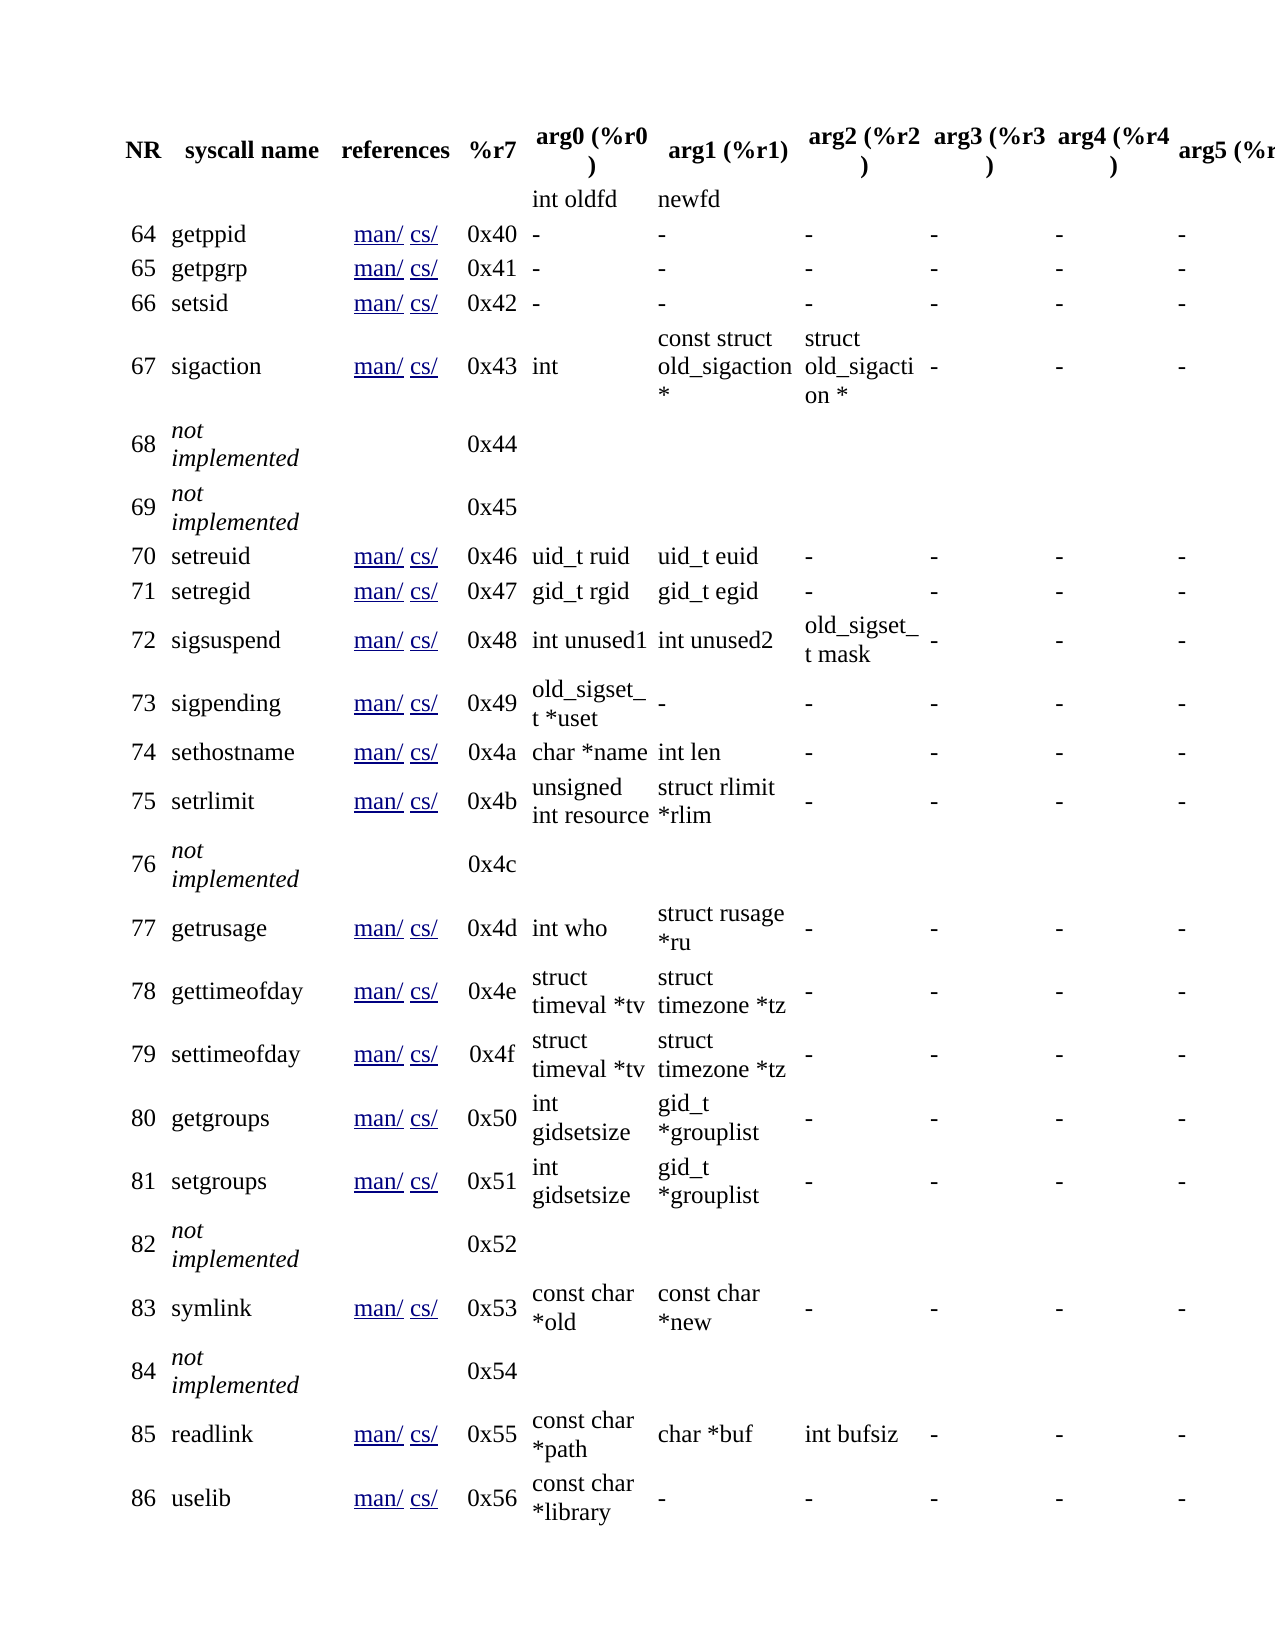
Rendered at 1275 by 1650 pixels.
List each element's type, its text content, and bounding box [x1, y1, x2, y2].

table_cell sethostname [168, 734, 336, 769]
table_cell - [802, 1276, 927, 1339]
table_cell getgroups [168, 1086, 336, 1149]
table_cell 69 [118, 475, 168, 538]
table_cell - [1175, 1276, 1275, 1339]
table_cell [529, 1339, 655, 1402]
table_cell [655, 832, 802, 896]
table_cell struct rlimit *rlim [655, 769, 802, 832]
table_cell 67 [118, 320, 168, 412]
table_header arg5 (%r5) [1175, 118, 1275, 181]
table_cell const char *old [529, 1276, 655, 1339]
table_cell - [802, 769, 927, 832]
table_cell - [802, 251, 927, 285]
table_cell [927, 412, 1052, 475]
table_cell - [1052, 671, 1175, 734]
table_cell 83 [118, 1276, 168, 1339]
table_cell - [1052, 320, 1175, 412]
table_cell 77 [118, 896, 168, 959]
table_cell const char *path [529, 1402, 655, 1466]
table_cell man/ cs/ [336, 671, 455, 734]
table_cell [529, 832, 655, 896]
table_cell man/ cs/ [336, 959, 455, 1022]
table_cell 73 [118, 671, 168, 734]
table_cell old_sigset_t mask [802, 608, 927, 671]
table_cell - [927, 539, 1052, 573]
table_cell gid_t *grouplist [655, 1086, 802, 1149]
table_cell [118, 181, 168, 216]
table_cell [529, 475, 655, 538]
table_header arg4 (%r4) [1052, 118, 1175, 181]
table_cell - [927, 1402, 1052, 1466]
table_cell - [1175, 573, 1275, 608]
table_cell - [802, 216, 927, 251]
table_cell 82 [118, 1212, 168, 1276]
table_cell [1052, 1339, 1175, 1402]
table_cell - [927, 769, 1052, 832]
table_cell - [1052, 1402, 1175, 1466]
table_cell 0x52 [455, 1212, 529, 1276]
table_cell - [1175, 251, 1275, 285]
table_cell - [1175, 1466, 1275, 1529]
table_cell - [1052, 216, 1175, 251]
table_cell gid_t egid [655, 573, 802, 608]
table_cell man/ cs/ [336, 896, 455, 959]
table_cell - [1175, 320, 1275, 412]
table_cell - [927, 1276, 1052, 1339]
table_cell 0x47 [455, 573, 529, 608]
table_cell man/ cs/ [336, 285, 455, 320]
table_cell int unused2 [655, 608, 802, 671]
table_cell - [927, 1466, 1052, 1529]
table_cell 0x4d [455, 896, 529, 959]
table_cell 75 [118, 769, 168, 832]
table_cell man/ cs/ [336, 539, 455, 573]
table_cell 71 [118, 573, 168, 608]
table_cell 0x54 [455, 1339, 529, 1402]
table_cell setgroups [168, 1149, 336, 1212]
table_cell - [802, 671, 927, 734]
table_cell man/ cs/ [336, 734, 455, 769]
table_cell 68 [118, 412, 168, 475]
table_cell 64 [118, 216, 168, 251]
table_header references [336, 118, 455, 181]
table_cell [1052, 832, 1175, 896]
table_cell - [1175, 181, 1275, 216]
table_cell [1175, 412, 1275, 475]
table_cell 0x55 [455, 1402, 529, 1466]
table_cell man/ cs/ [336, 1276, 455, 1339]
table_cell [336, 475, 455, 538]
table_cell [455, 181, 529, 216]
table_cell not implemented [168, 412, 336, 475]
table_cell - [1052, 1466, 1175, 1529]
table_cell 0x46 [455, 539, 529, 573]
table_cell 0x4f [455, 1022, 529, 1086]
table_cell not implemented [168, 1339, 336, 1402]
table_cell 0x4c [455, 832, 529, 896]
table_cell - [1175, 769, 1275, 832]
table_cell [802, 1212, 927, 1276]
table_cell getpgrp [168, 251, 336, 285]
table_cell setreuid [168, 539, 336, 573]
table_cell 84 [118, 1339, 168, 1402]
table_cell - [802, 181, 927, 216]
table_cell [1175, 475, 1275, 538]
table_cell man/ cs/ [336, 1086, 455, 1149]
table_header arg0 (%r0) [529, 118, 655, 181]
table_cell 0x4e [455, 959, 529, 1022]
table_cell gid_t *grouplist [655, 1149, 802, 1212]
table_cell - [802, 539, 927, 573]
table_cell [655, 412, 802, 475]
table_cell [1175, 1339, 1275, 1402]
table_cell - [802, 959, 927, 1022]
table_cell - [802, 573, 927, 608]
table_cell [927, 1212, 1052, 1276]
table_cell - [1052, 1086, 1175, 1149]
table_cell - [1052, 769, 1175, 832]
table_cell - [1175, 959, 1275, 1022]
table_cell 0x56 [455, 1466, 529, 1529]
table_cell - [802, 1466, 927, 1529]
table_cell int who [529, 896, 655, 959]
table_cell - [1052, 608, 1175, 671]
table_cell - [1175, 1086, 1275, 1149]
table_cell unsigned int resource [529, 769, 655, 832]
table_cell - [1175, 216, 1275, 251]
table_cell - [1052, 896, 1175, 959]
table_cell - [529, 285, 655, 320]
table_cell [336, 1339, 455, 1402]
table_cell 66 [118, 285, 168, 320]
table_cell - [927, 1149, 1052, 1212]
table_cell man/ cs/ [336, 1402, 455, 1466]
table_cell 74 [118, 734, 168, 769]
table_cell - [1175, 896, 1275, 959]
table_cell setrlimit [168, 769, 336, 832]
table_cell int oldfd [529, 181, 655, 216]
table_cell [802, 475, 927, 538]
table_cell - [802, 1086, 927, 1149]
table_cell 79 [118, 1022, 168, 1086]
table_cell - [927, 896, 1052, 959]
table_cell const char *library [529, 1466, 655, 1529]
table_cell 0x50 [455, 1086, 529, 1149]
table_cell - [927, 734, 1052, 769]
table_cell 76 [118, 832, 168, 896]
table_cell - [1175, 539, 1275, 573]
table_cell char *buf [655, 1402, 802, 1466]
table_header syscall name [168, 118, 336, 181]
table_cell - [1175, 1022, 1275, 1086]
table_cell - [1052, 285, 1175, 320]
table_cell [802, 412, 927, 475]
table_cell - [802, 285, 927, 320]
table_cell newfd [655, 181, 802, 216]
table_cell [1175, 832, 1275, 896]
table_cell settimeofday [168, 1022, 336, 1086]
table_cell - [927, 216, 1052, 251]
table_cell - [655, 251, 802, 285]
table_cell uid_t euid [655, 539, 802, 573]
table_cell sigsuspend [168, 608, 336, 671]
table_cell 81 [118, 1149, 168, 1212]
table_cell [1052, 475, 1175, 538]
table_cell struct timezone *tz [655, 1022, 802, 1086]
table_cell gid_t rgid [529, 573, 655, 608]
table_cell setsid [168, 285, 336, 320]
table_cell int gidsetsize [529, 1149, 655, 1212]
table_cell struct timeval *tv [529, 959, 655, 1022]
table_cell not implemented [168, 1212, 336, 1276]
table_cell uid_t ruid [529, 539, 655, 573]
table_cell 0x40 [455, 216, 529, 251]
table_cell int len [655, 734, 802, 769]
table_cell - [655, 285, 802, 320]
table_cell uselib [168, 1466, 336, 1529]
table_cell man/ cs/ [336, 320, 455, 412]
table_cell - [927, 181, 1052, 216]
table_cell [927, 832, 1052, 896]
table_cell - [1052, 539, 1175, 573]
table_cell - [927, 285, 1052, 320]
table_cell - [529, 251, 655, 285]
table_cell man/ cs/ [336, 608, 455, 671]
table_cell setregid [168, 573, 336, 608]
table_cell 0x43 [455, 320, 529, 412]
table_cell - [1052, 734, 1175, 769]
table_cell - [927, 251, 1052, 285]
table_cell gettimeofday [168, 959, 336, 1022]
table_cell man/ cs/ [336, 769, 455, 832]
table_cell char *name [529, 734, 655, 769]
table_cell man/ cs/ [336, 1022, 455, 1086]
table_cell struct old_sigaction * [802, 320, 927, 412]
table_cell [655, 475, 802, 538]
table_cell 86 [118, 1466, 168, 1529]
table_cell - [1052, 959, 1175, 1022]
table_cell 0x53 [455, 1276, 529, 1339]
table_cell not implemented [168, 832, 336, 896]
table_cell 70 [118, 539, 168, 573]
table_cell man/ cs/ [336, 1466, 455, 1529]
table_cell 0x51 [455, 1149, 529, 1212]
table_cell 0x42 [455, 285, 529, 320]
table_header arg2 (%r2) [802, 118, 927, 181]
table_cell - [1052, 1276, 1175, 1339]
table_cell struct timezone *tz [655, 959, 802, 1022]
table_cell [1052, 412, 1175, 475]
table_cell int bufsiz [802, 1402, 927, 1466]
table_cell 65 [118, 251, 168, 285]
table_cell 72 [118, 608, 168, 671]
table_header NR [118, 118, 168, 181]
table_cell const struct old_sigaction * [655, 320, 802, 412]
table_cell - [927, 573, 1052, 608]
table_header %r7 [455, 118, 529, 181]
table_cell - [927, 959, 1052, 1022]
table_cell [336, 181, 455, 216]
table_cell - [655, 671, 802, 734]
table_cell 0x44 [455, 412, 529, 475]
table_cell 0x49 [455, 671, 529, 734]
table_cell - [802, 896, 927, 959]
table_cell - [1175, 1149, 1275, 1212]
table_cell 78 [118, 959, 168, 1022]
table_cell old_sigset_t *uset [529, 671, 655, 734]
table_cell - [1052, 1149, 1175, 1212]
table_cell struct timeval *tv [529, 1022, 655, 1086]
table_cell readlink [168, 1402, 336, 1466]
table_cell [1175, 1212, 1275, 1276]
table_header arg1 (%r1) [655, 118, 802, 181]
table_cell man/ cs/ [336, 573, 455, 608]
table_cell - [1175, 671, 1275, 734]
table_cell [529, 412, 655, 475]
table_cell symlink [168, 1276, 336, 1339]
table_cell 0x41 [455, 251, 529, 285]
table_cell 80 [118, 1086, 168, 1149]
table_cell - [1175, 608, 1275, 671]
table_cell - [927, 1086, 1052, 1149]
table_cell - [802, 1149, 927, 1212]
table_cell 85 [118, 1402, 168, 1466]
table_cell man/ cs/ [336, 216, 455, 251]
table_cell - [802, 734, 927, 769]
table_cell sigpending [168, 671, 336, 734]
table_cell getrusage [168, 896, 336, 959]
table_cell man/ cs/ [336, 1149, 455, 1212]
table_cell - [927, 320, 1052, 412]
table_cell [655, 1212, 802, 1276]
table_cell int [529, 320, 655, 412]
table_cell [802, 1339, 927, 1402]
table_cell - [1052, 181, 1175, 216]
table_cell getppid [168, 216, 336, 251]
table_cell 0x4b [455, 769, 529, 832]
table_header arg3 (%r3) [927, 118, 1052, 181]
table_cell [336, 412, 455, 475]
table_cell [927, 475, 1052, 538]
table_cell not implemented [168, 475, 336, 538]
table_cell struct rusage *ru [655, 896, 802, 959]
table_cell - [1175, 1402, 1275, 1466]
table_cell - [529, 216, 655, 251]
table_cell - [1052, 251, 1175, 285]
table_cell 0x48 [455, 608, 529, 671]
table_cell [1052, 1212, 1175, 1276]
table_cell - [655, 216, 802, 251]
table_cell 0x4a [455, 734, 529, 769]
table_cell int gidsetsize [529, 1086, 655, 1149]
table_cell const char *new [655, 1276, 802, 1339]
table_cell [655, 1339, 802, 1402]
table_cell [802, 832, 927, 896]
table_cell - [927, 608, 1052, 671]
table_cell - [1175, 734, 1275, 769]
table_cell - [927, 1022, 1052, 1086]
table_cell int unused1 [529, 608, 655, 671]
table_cell 0x45 [455, 475, 529, 538]
table_cell - [655, 1466, 802, 1529]
table_cell - [1052, 1022, 1175, 1086]
table_cell [336, 832, 455, 896]
table_cell sigaction [168, 320, 336, 412]
table_cell [336, 1212, 455, 1276]
table_cell [168, 181, 336, 216]
table_cell - [927, 671, 1052, 734]
table_cell - [802, 1022, 927, 1086]
table_cell - [1175, 285, 1275, 320]
table_cell [927, 1339, 1052, 1402]
table_cell man/ cs/ [336, 251, 455, 285]
table_cell - [1052, 573, 1175, 608]
table_cell [529, 1212, 655, 1276]
